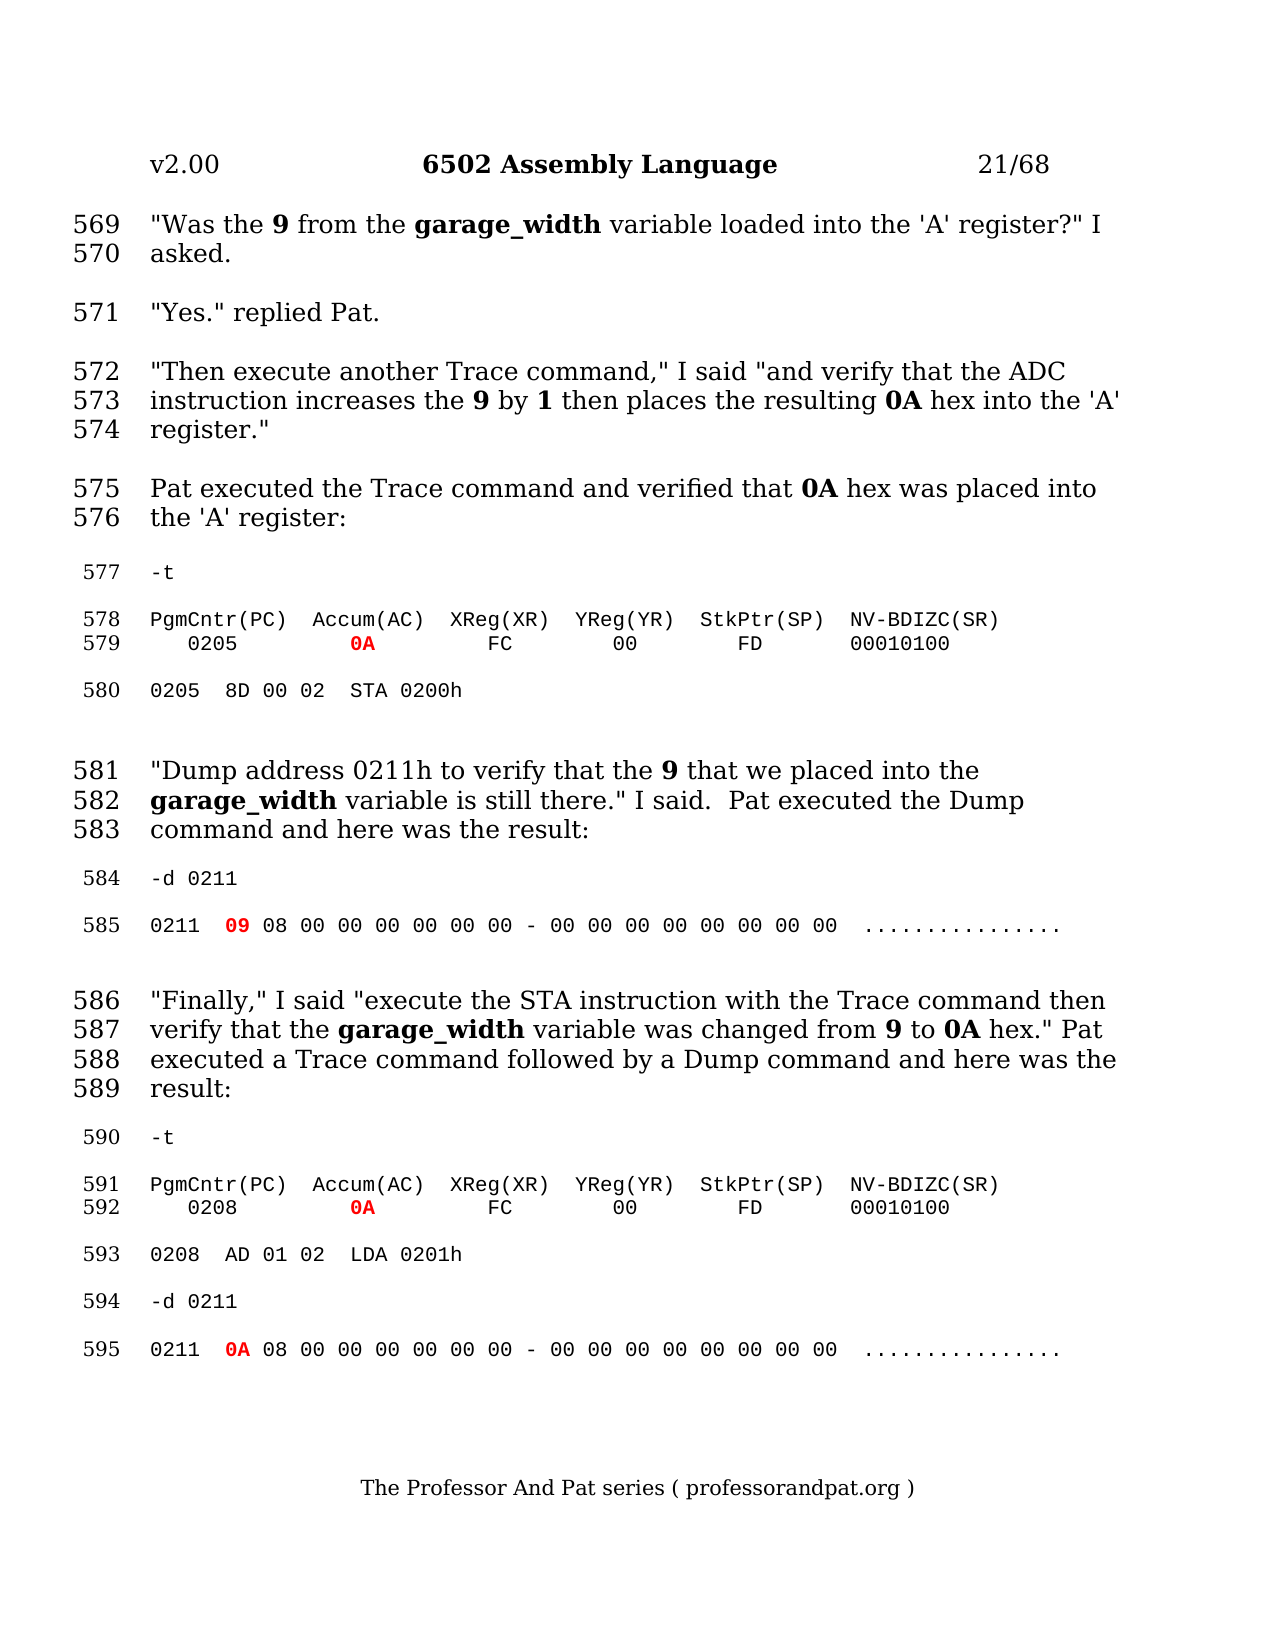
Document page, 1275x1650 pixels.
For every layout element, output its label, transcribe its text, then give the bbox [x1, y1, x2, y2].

text "Then execute another Trace command," I said "and verify that the ADC instruction increases the 9 by 1 then places the resulting 0A hex into the 'A' register." [150, 357, 1125, 445]
text -t [150, 1127, 1125, 1150]
text PgmCntr(PC) Accum(AC) XReg(XR) YReg(YR) StkPtr(SP) NV-BDIZC(SR) [150, 609, 1125, 633]
text 0205 0A FC 00 FD 00010100 [150, 633, 1125, 656]
text 0208 0A FC 00 FD 00010100 [150, 1197, 1125, 1221]
text "Finally," I said "execute the STA instruction with the Trace command then verify that the garage_width variable was changed from 9 to 0A hex." Pat executed a Trace command followed by a Dump command and here was the result: [150, 986, 1125, 1103]
text "Was the 9 from the garage_width variable loaded into the 'A' register?" I asked. [150, 210, 1125, 269]
text 0208 AD 01 02 LDA 0201h [150, 1244, 1125, 1268]
text -t [150, 562, 1125, 586]
text Pat executed the Trace command and verified that 0A hex was placed into the 'A' register: [150, 474, 1125, 533]
text -d 0211 [150, 1292, 1125, 1315]
text 0211 09 08 00 00 00 00 00 00 - 00 00 00 00 00 00 00 00 ................ [150, 915, 1125, 939]
text "Yes." replied Pat. [150, 298, 1125, 327]
text 0211 0A 08 00 00 00 00 00 00 - 00 00 00 00 00 00 00 00 ................ [150, 1339, 1125, 1362]
text "Dump address 0211h to verify that the 9 that we placed into the garage_width variable is still there." I said. Pat executed the Dump command and here was the result: [150, 756, 1125, 845]
text PgmCntr(PC) Accum(AC) XReg(XR) YReg(YR) StkPtr(SP) NV-BDIZC(SR) [150, 1174, 1125, 1197]
text 0205 8D 00 02 STA 0200h [150, 680, 1125, 703]
text -d 0211 [150, 868, 1125, 892]
